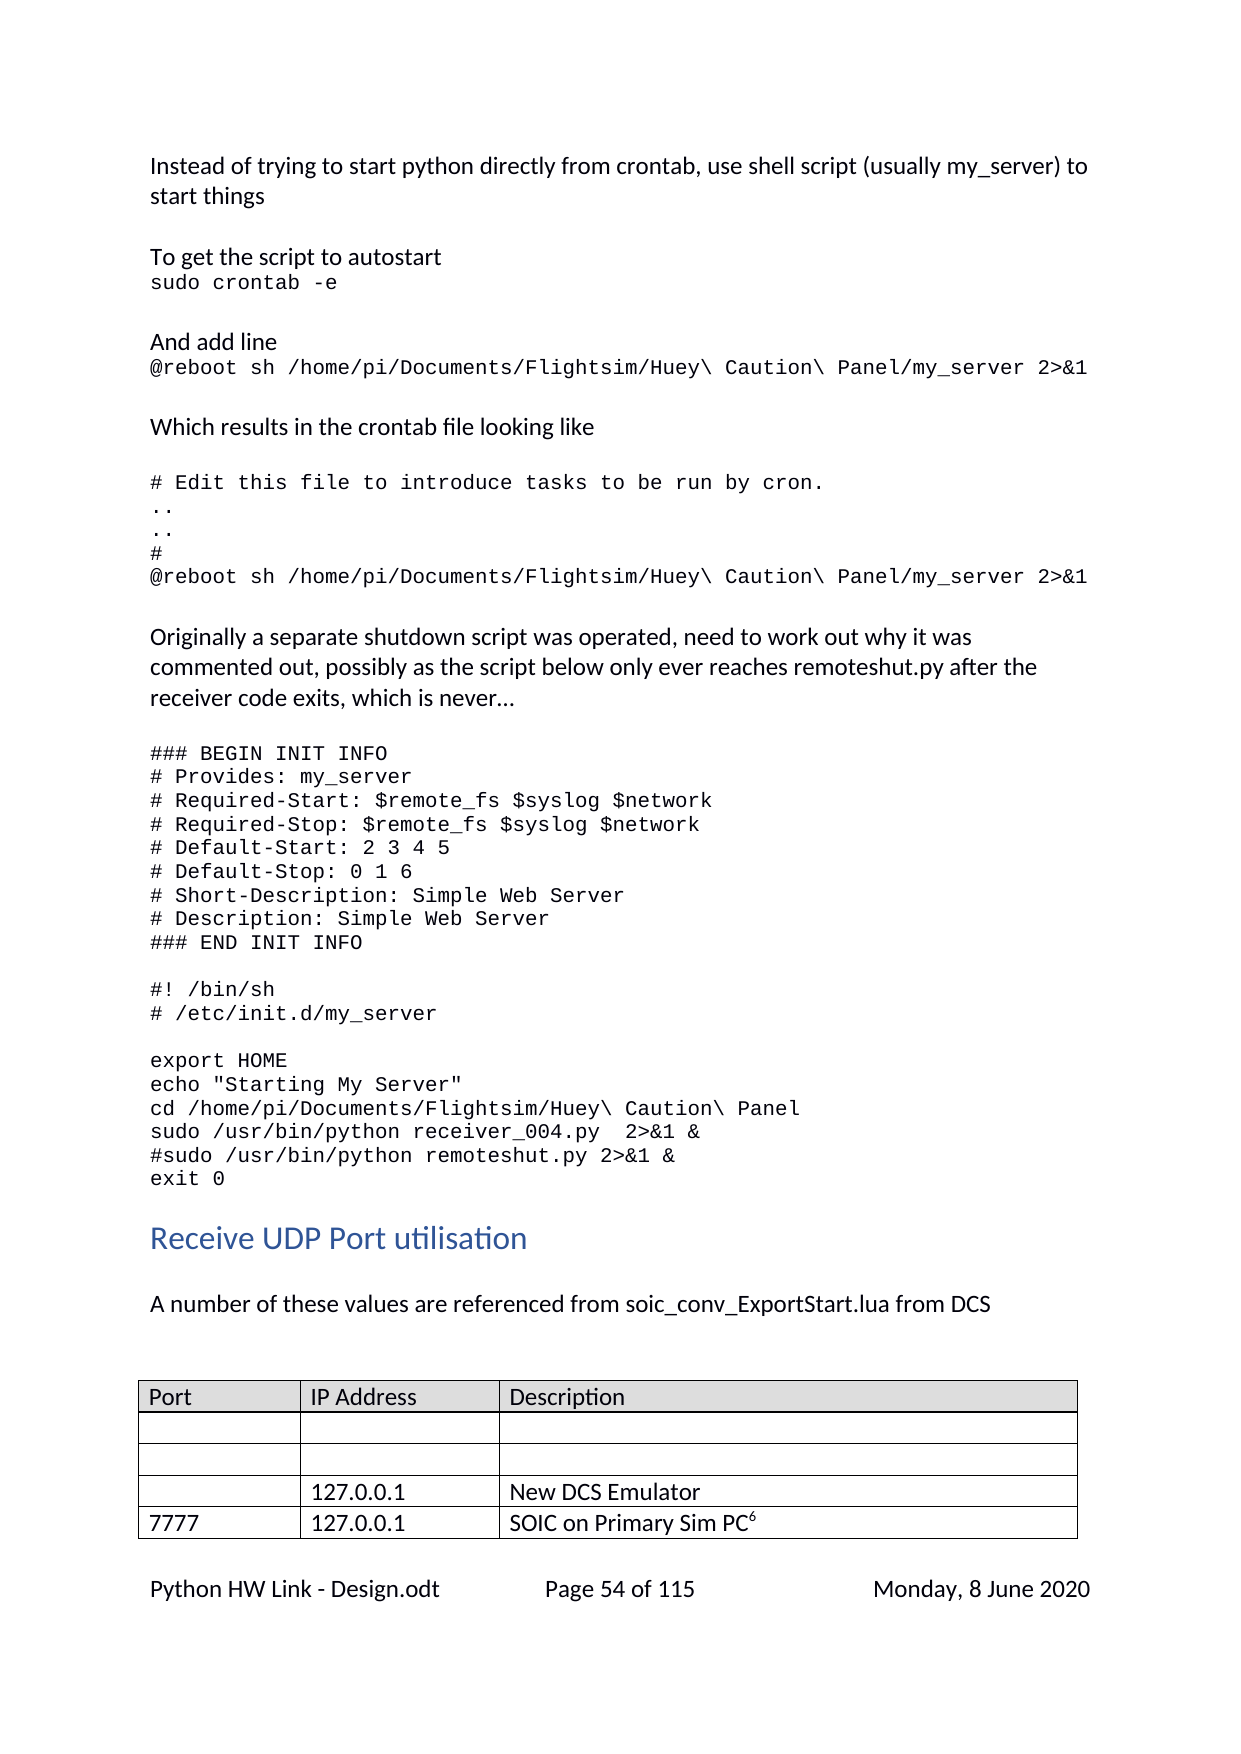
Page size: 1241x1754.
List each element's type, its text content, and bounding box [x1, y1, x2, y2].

text sudo crontab -e [150, 272, 1090, 296]
text Instead of trying to start python directly from crontab, use shell script (usually my_server) to [150, 150, 1090, 181]
text # Required-Stop: $remote_fs $syslog $network [150, 814, 1090, 837]
text # [150, 543, 1090, 567]
text # Default-Start: 2 3 4 5 [150, 837, 1090, 861]
table_header Description [500, 1381, 1077, 1411]
table_cell [301, 1413, 499, 1443]
text ### END INIT INFO [150, 932, 1090, 956]
text .. [150, 496, 1090, 519]
text #sudo /usr/bin/python remoteshut.py 2>&1 & [150, 1145, 1090, 1168]
text And add line [150, 326, 1090, 357]
table_cell [500, 1444, 1077, 1474]
table_header IP Address [301, 1381, 499, 1411]
table_header Port [139, 1381, 300, 1411]
text # Description: Simple Web Server [150, 908, 1090, 932]
text # Edit this file to introduce tasks to be run by cron. [150, 472, 1090, 496]
table_cell [500, 1413, 1077, 1443]
text # Short-Description: Simple Web Server [150, 885, 1090, 908]
table_cell 127.0.0.1 [301, 1476, 499, 1506]
table_cell [139, 1444, 300, 1474]
subtitle Receive UDP Port utilisation [150, 1217, 1090, 1258]
text Originally a separate shutdown script was operated, need to work out why it was commented out, possibly as the script below only ever reaches remoteshut.py after the receiver code exits, which is never… [150, 621, 1090, 712]
text To get the script to autostart [150, 242, 1090, 272]
text #! /bin/sh [150, 979, 1090, 1003]
text # /etc/init.d/my_server [150, 1003, 1090, 1027]
text export HOME [150, 1050, 1090, 1074]
text echo "Starting My Server" [150, 1074, 1090, 1097]
table_cell [139, 1413, 300, 1443]
text exit 0 [150, 1168, 1090, 1192]
text A number of these values are referenced from soic_conv_ExportStart.lua from DCS [150, 1288, 1090, 1319]
table_cell [139, 1476, 300, 1506]
text # Provides: my_server [150, 766, 1090, 790]
text # Default-Stop: 0 1 6 [150, 861, 1090, 885]
table_cell SOIC on Primary Sim PC [500, 1507, 1077, 1538]
text @reboot sh /home/pi/Documents/Flightsim/Huey\ Caution\ Panel/my_server 2>&1 [150, 567, 1090, 590]
text start things [150, 181, 1090, 211]
table_cell New DCS Emulator [500, 1476, 1077, 1506]
table_cell 7777 [139, 1507, 300, 1538]
table_cell [301, 1444, 499, 1474]
text # Required-Start: $remote_fs $syslog $network [150, 790, 1090, 814]
table_cell 127.0.0.1 [301, 1507, 499, 1538]
text cd /home/pi/Documents/Flightsim/Huey\ Caution\ Panel [150, 1097, 1090, 1121]
text sudo /usr/bin/python receiver_004.py 2>&1 & [150, 1121, 1090, 1145]
text .. [150, 519, 1090, 543]
text Which results in the crontab file looking like [150, 411, 1090, 441]
text ### BEGIN INIT INFO [150, 743, 1090, 766]
text @reboot sh /home/pi/Documents/Flightsim/Huey\ Caution\ Panel/my_server 2>&1 [150, 357, 1090, 380]
